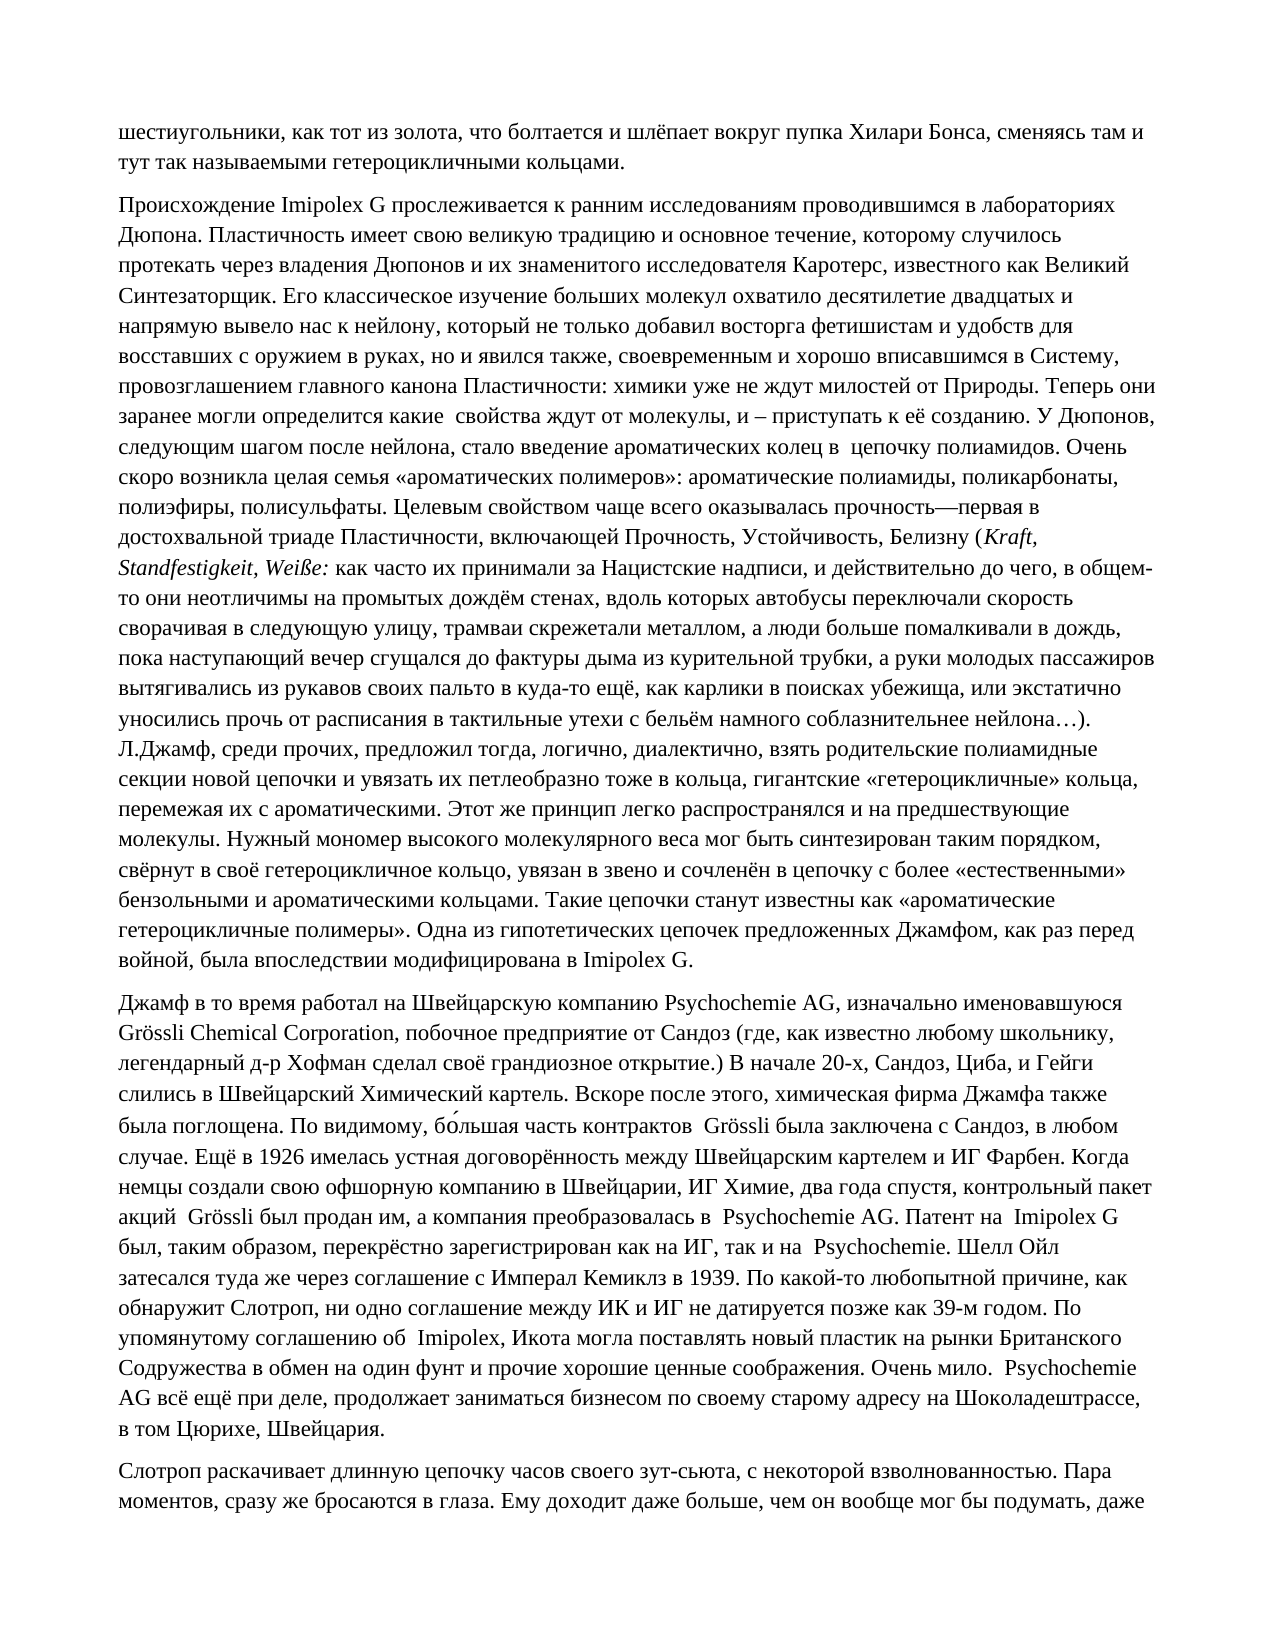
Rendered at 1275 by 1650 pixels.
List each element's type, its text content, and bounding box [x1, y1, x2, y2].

text Происхождение Imipolex G прослеживается к ранним исследованиям проводившимся в лабораториях Дюпона. Пластичность имеет свою великую традицию и основное течение, которому случилось протекать через владения Дюпонов и их знаменитого исследователя Каротерс, известного как Великий Синтезаторщик. Его классическое изучение больших молекул охватило десятилетие двадцатых и напрямую вывело нас к нейлону, который не только добавил восторга фетишистам и удобств для восставших с оружием в руках, но и явился также, своевременным и хорошо вписавшимся в Систему, провозглашением главного канона Пластичности: химики уже не ждут милостей от Природы. Теперь они заранее могли определится какие свойства ждут от молекулы, и – приступать к её созданию. У Дюпонов, следующим шагом после нейлона, стало введение ароматических колец в цепочку полиамидов. Очень скоро возникла целая семья «ароматических полимеров»: ароматические полиамиды, поликарбонаты, полиэфиры, полисульфаты. Целевым свойством чаще всего оказывалась прочность—первая в достохвальной триаде Пластичности, включающей Прочность, Устойчивость, Белизну (Kraft, Standfestigkeit, Weiße: как часто их принимали за Нацистские надписи, и действительно до чего, в общем-то они неотличимы на промытых дождём стенах, вдоль которых автобусы переключали скорость сворачивая в следующую улицу, трамваи скрежетали металлом, а люди больше помалкивали в дождь, пока наступающий вечер сгущался до фактуры дыма из курительной трубки, а руки молодых пассажиров вытягивались из рукавов своих пальто в куда-то ещё, как карлики в поисках убежища, или экстатично уносились прочь от расписания в тактильные утехи с бельём намного соблазнительнее нейлона…). Л.Джамф, среди прочих, предложил тогда, логично, диалектично, взять родительские полиамидные секции новой цепочки и увязать их петлеобразно тоже в кольца, гигантские «гетероцикличные» кольца, перемежая их с ароматическими. Этот же принцип легко распространялся и на предшествующие молекулы. Нужный мономер высокого молекулярного веса мог быть синтезирован таким порядком, свёрнут в своё гетероцикличное кольцо, увязан в звено и сочленён в цепочку с более «естественными» бензольными и ароматическими кольцами. Такие цепочки станут известны как «ароматические гетероцикличные полимеры». Одна из гипотетических цепочек предложенных Джамфом, как раз перед войной, была впоследствии модифицирована в Imipolex G. [118, 191, 1157, 973]
text Джамф в то время работал на Швейцарскую компанию Psychochemie AG, изначально именовавшуюся Grössli Chemical Corporation, побочное предприятие от Сандоз (где, как известно любому школьнику, легендарный д-р Хофман сделал своё грандиозное открытие.) В начале 20-х, Сандоз, Циба, и Гейги слились в Швейцарский Химический картель. Вскоре после этого, химическая фирма Джамфа также была поглощена. По видимому, бо́льшая часть контрактов Grössli была заключена с Сандоз, в любом случае. Ещё в 1926 имелась устная договорённость между Швейцарским картелем и ИГ Фарбен. Когда немцы создали свою офшорную компанию в Швейцарии, ИГ Химие, два года спустя, контрольный пакет акций Grössli был продан им, а компания преобразовалась в Psychochemie AG. Патент на Imipolex G был, таким образом, перекрёстно зарегистрирован как на ИГ, так и на Psychochemie. Шелл Ойл затесался туда же через соглашение с Имперал Кемиклз в 1939. По какой-то любопытной причине, как обнаружит Слотроп, ни одно соглашение между ИК и ИГ не датируется позже как 39-м годом. По упомянутому соглашению об Imipolex, Икота могла поставлять новый пластик на рынки Британского Содружества в обмен на один фунт и прочие хорошие ценные соображения. Очень мило. Psychochemie AG всё ещё при деле, продолжает заниматься бизнесом по своему старому адресу на Шоколадештрассе, в том Цюрихе, Швейцария. [118, 989, 1157, 1441]
text Слотроп раскачивает длинную цепочку часов своего зут-сьюта, с некоторой взволнованностью. Пара моментов, сразу же бросаются в глаза. Ему доходит даже больше, чем он вообще мог бы подумать, даже [118, 1457, 1157, 1514]
text шестиугольники, как тот из золота, что болтается и шлёпает вокруг пупка Хилари Бонса, сменяясь там и тут так называемыми гетероцикличными кольцами. [118, 118, 1157, 175]
